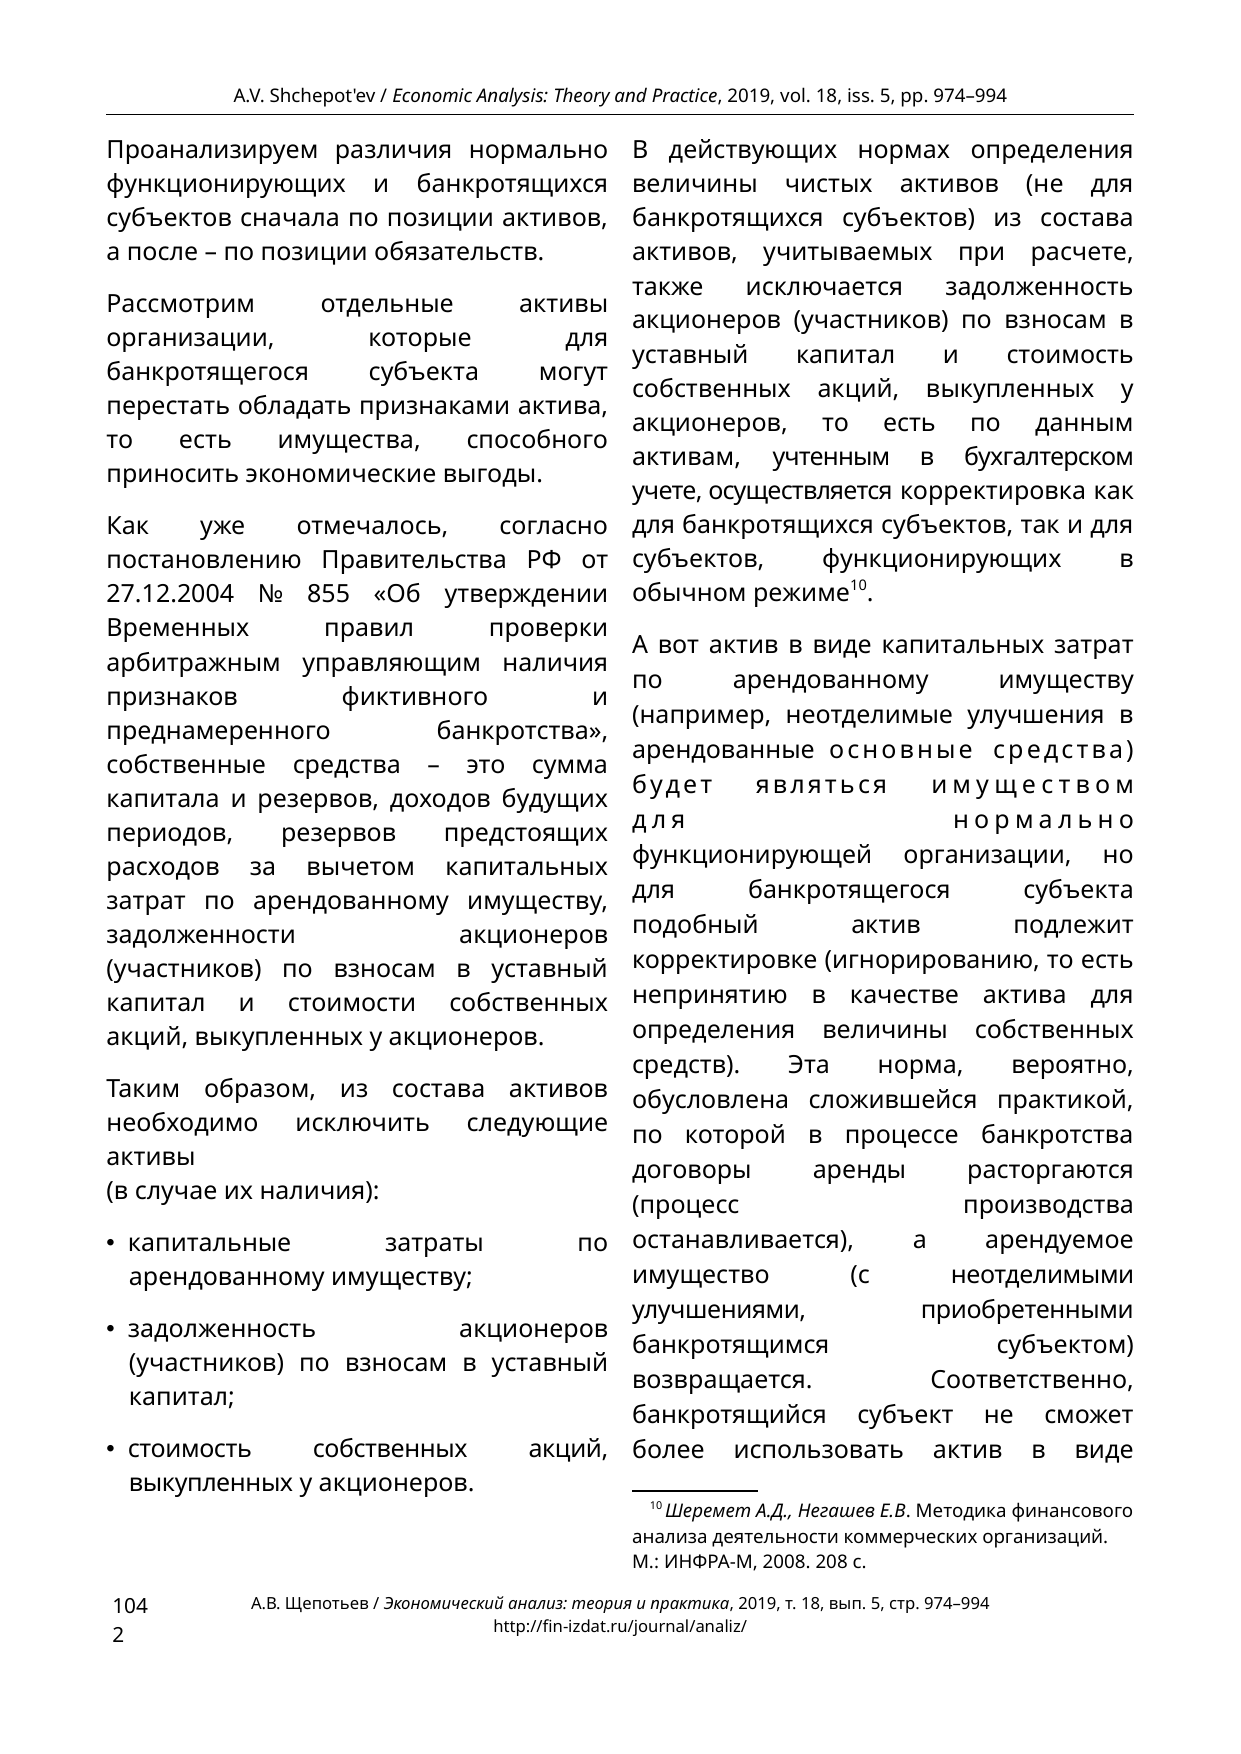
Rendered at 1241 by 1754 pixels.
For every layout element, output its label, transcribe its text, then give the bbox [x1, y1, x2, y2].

text А вот актив в виде капитальных затрат по арендованному имуществу (например, неотделимые улучшения в арендованные основные средства) будет являться имуществом для нормально функционирующей организации, но для банкротящегося субъекта подобный актив подлежит корректировке (игнорированию, то есть непринятию в качестве актива для определения величины собственных средств). Эта норма, вероятно, обусловлена сложившейся практикой, по которой в процессе банкротства договоры аренды расторгаются (процесс производства останавливается), а арендуемое имущество (с неотделимыми улучшениями, приобретенными банкротящимся субъектом) возвращается. Соответственно, банкротящийся субъект не сможет более использовать актив в виде [632, 626, 1134, 1466]
list задолженность акционеров (участников) по взносам в уставный капитал; [106, 1310, 608, 1413]
list капитальные затраты по арендованному имуществу; [106, 1224, 608, 1293]
text Проанализируем различия нормально функционирующих и банкротящихся субъектов сначала по позиции активов, а после – по позиции обязательств. [106, 132, 608, 268]
text Рассмотрим отдельные активы организации, которые для банкротящегося субъекта могут перестать обладать признаками актива, то есть имущества, способного приносить экономические выгоды. [106, 286, 608, 490]
text Таким образом, из состава активов необходимо исключить следующие активы (в случае их наличия): [106, 1071, 608, 1207]
text Шеремет А.Д., Негашев Е.В. Методика финансового анализа деятельности коммерческих организаций. М.: ИНФРА-М, 2008. 208 с. [632, 1497, 1134, 1574]
list стоимость собственных акций, выкупленных у акционеров. [106, 1430, 608, 1498]
text Как уже отмечалось, согласно постановлению Правительства РФ от 27.12.2004 № 855 «Об утверждении Временных правил проверки арбитражным управляющим наличия признаков фиктивного и преднамеренного банкротства», собственные средства – это сумма капитала и резервов, доходов будущих периодов, резервов предстоящих расходов за вычетом капитальных затрат по арендованному имуществу, задолженности акционеров (участников) по взносам в уставный капитал и стоимости собственных акций, выкупленных у акционеров. [106, 508, 608, 1053]
text В действующих нормах определения величины чистых активов (не для банкротящихся субъектов) из состава активов, учитываемых при расчете, также исключается задолженность акционеров (участников) по взносам в уставный капитал и стоимость собственных акций, выкупленных у акционеров, то есть по данным активам, учтенным в бухгалтерском учете, осуществляется корректировка как для банкротящихся субъектов, так и для субъектов, функционирующих в обычном режиме. [632, 132, 1134, 609]
